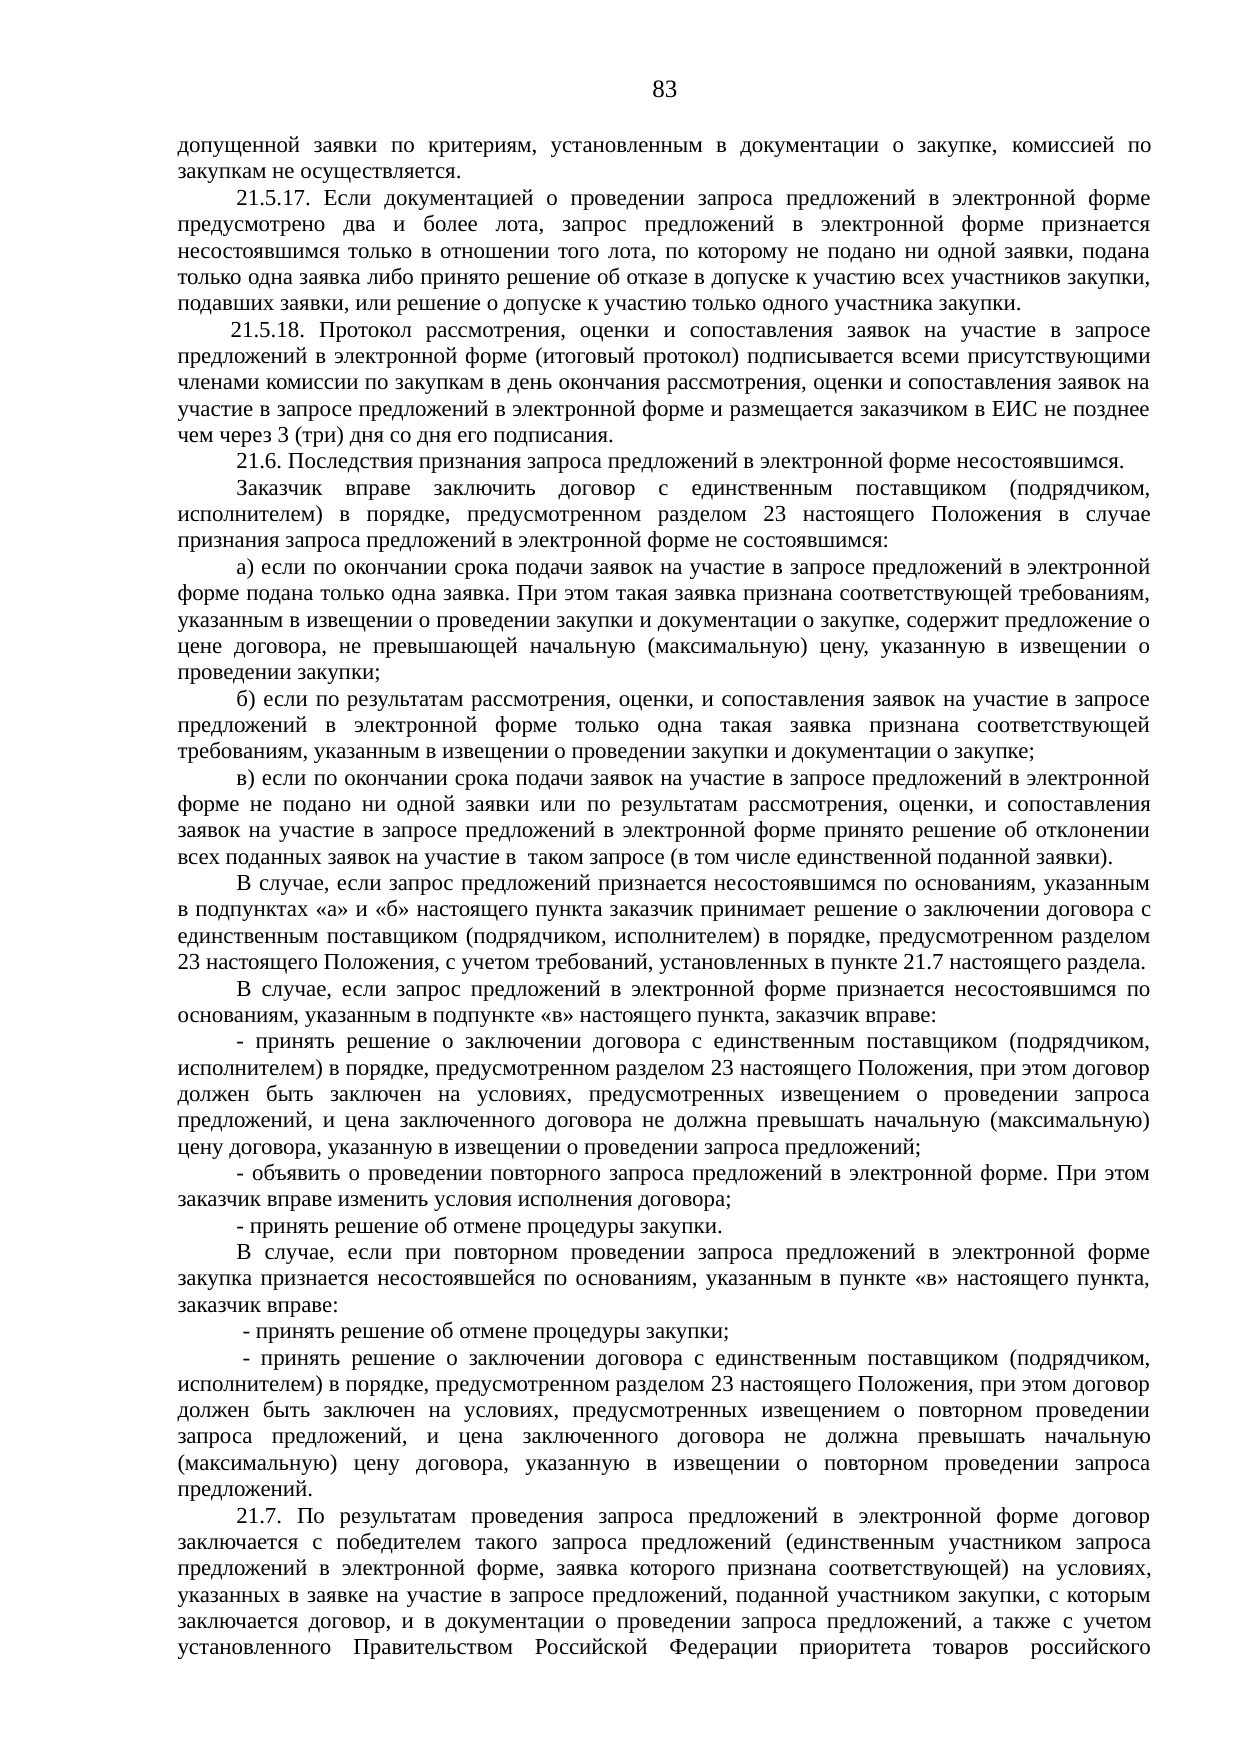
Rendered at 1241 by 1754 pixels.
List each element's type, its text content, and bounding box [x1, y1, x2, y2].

text - принять решение об отмене процедуры закупки; [177, 1317, 1152, 1343]
text а) если по окончании срока подачи заявок на участие в запросе предложений в электронной форме подана только одна заявка. При этом такая заявка признана соответствующей требованиям, указанным в извещении о проведении закупки и документации о закупке, содержит предложение о цене договора, не превышающей начальную (максимальную) цену, указанную в извещении о проведении закупки; [177, 553, 1152, 685]
text 21.7. По результатам проведения запроса предложений в электронной форме договор заключается с победителем такого запроса предложений (единственным участником запроса предложений в электронной форме, заявка которого признана соответствующей) на условиях, указанных в заявке на участие в запросе предложений, поданной участником закупки, с которым заключается договор, и в документации о проведении запроса предложений, а также с учетом установленного Правительством Российской Федерации приоритета товаров российского [177, 1502, 1152, 1660]
text б) если по результатам рассмотрения, оценки, и сопоставления заявок на участие в запросе предложений в электронной форме только одна такая заявка признана соответствующей требованиям, указанным в извещении о проведении закупки и документации о закупке; [177, 685, 1152, 764]
text 21.5.18. Протокол рассмотрения, оценки и сопоставления заявок на участие в запросе предложений в электронной форме (итоговый протокол) подписывается всеми присутствующими членами комиссии по закупкам в день окончания рассмотрения, оценки и сопоставления заявок на участие в запросе предложений в электронной форме и размещается заказчиком в ЕИС не позднее чем через 3 (три) дня со дня его подписания. [177, 316, 1152, 447]
text - принять решение о заключении договора с единственным поставщиком (подрядчиком, исполнителем) в порядке, предусмотренном разделом 23 настоящего Положения, при этом договор должен быть заключен на условиях, предусмотренных извещением о повторном проведении запроса предложений, и цена заключенного договора не должна превышать начальную (максимальную) цену договора, указанную в извещении о повторном проведении запроса предложений. [177, 1343, 1152, 1502]
text - объявить о проведении повторного запроса предложений в электронной форме. При этом заказчик вправе изменить условия исполнения договора; [177, 1159, 1152, 1212]
text В случае, если запрос предложений в электронной форме признается несостоявшимся по основаниям, указанным в подпункте «в» настоящего пункта, заказчик вправе: [177, 974, 1152, 1027]
text в) если по окончании срока подачи заявок на участие в запросе предложений в электронной форме не подано ни одной заявки или по результатам рассмотрения, оценки, и сопоставления заявок на участие в запросе предложений в электронной форме принято решение об отклонении всех поданных заявок на участие в таком запросе (в том числе единственной поданной заявки). [177, 764, 1152, 869]
text 21.6. Последствия признания запроса предложений в электронной форме несостоявшимся. [177, 447, 1152, 474]
text В случае, если при повторном проведении запроса предложений в электронной форме закупка признается несостоявшейся по основаниям, указанным в пункте «в» настоящего пункта, заказчик вправе: [177, 1238, 1152, 1317]
text 21.5.17. Если документацией о проведении запроса предложений в электронной форме предусмотрено два и более лота, запрос предложений в электронной форме признается несостоявшимся только в отношении того лота, по которому не подано ни одной заявки, подана только одна заявка либо принято решение об отказе в допуске к участию всех участников закупки, подавших заявки, или решение о допуске к участию только одного участника закупки. [177, 184, 1152, 316]
text В случае, если запрос предложений признается несостоявшимся по основаниям, указанным в подпунктах «а» и «б» настоящего пункта заказчик принимает решение о заключении договора с единственным поставщиком (подрядчиком, исполнителем) в порядке, предусмотренном разделом 23 настоящего Положения, с учетом требований, установленных в пункте 21.7 настоящего раздела. [177, 869, 1152, 974]
text - принять решение об отмене процедуры закупки. [177, 1212, 1152, 1238]
text Заказчик вправе заключить договор с единственным поставщиком (подрядчиком, исполнителем) в порядке, предусмотренном разделом 23 настоящего Положения в случае признания запроса предложений в электронной форме не состоявшимся: [177, 474, 1152, 553]
text - принять решение о заключении договора с единственным поставщиком (подрядчиком, исполнителем) в порядке, предусмотренном разделом 23 настоящего Положения, при этом договор должен быть заключен на условиях, предусмотренных извещением о проведении запроса предложений, и цена заключенного договора не должна превышать начальную (максимальную) цену договора, указанную в извещении о проведении запроса предложений; [177, 1027, 1152, 1159]
text допущенной заявки по критериям, установленным в документации о закупке, комиссией по закупкам не осуществляется. [177, 131, 1152, 184]
